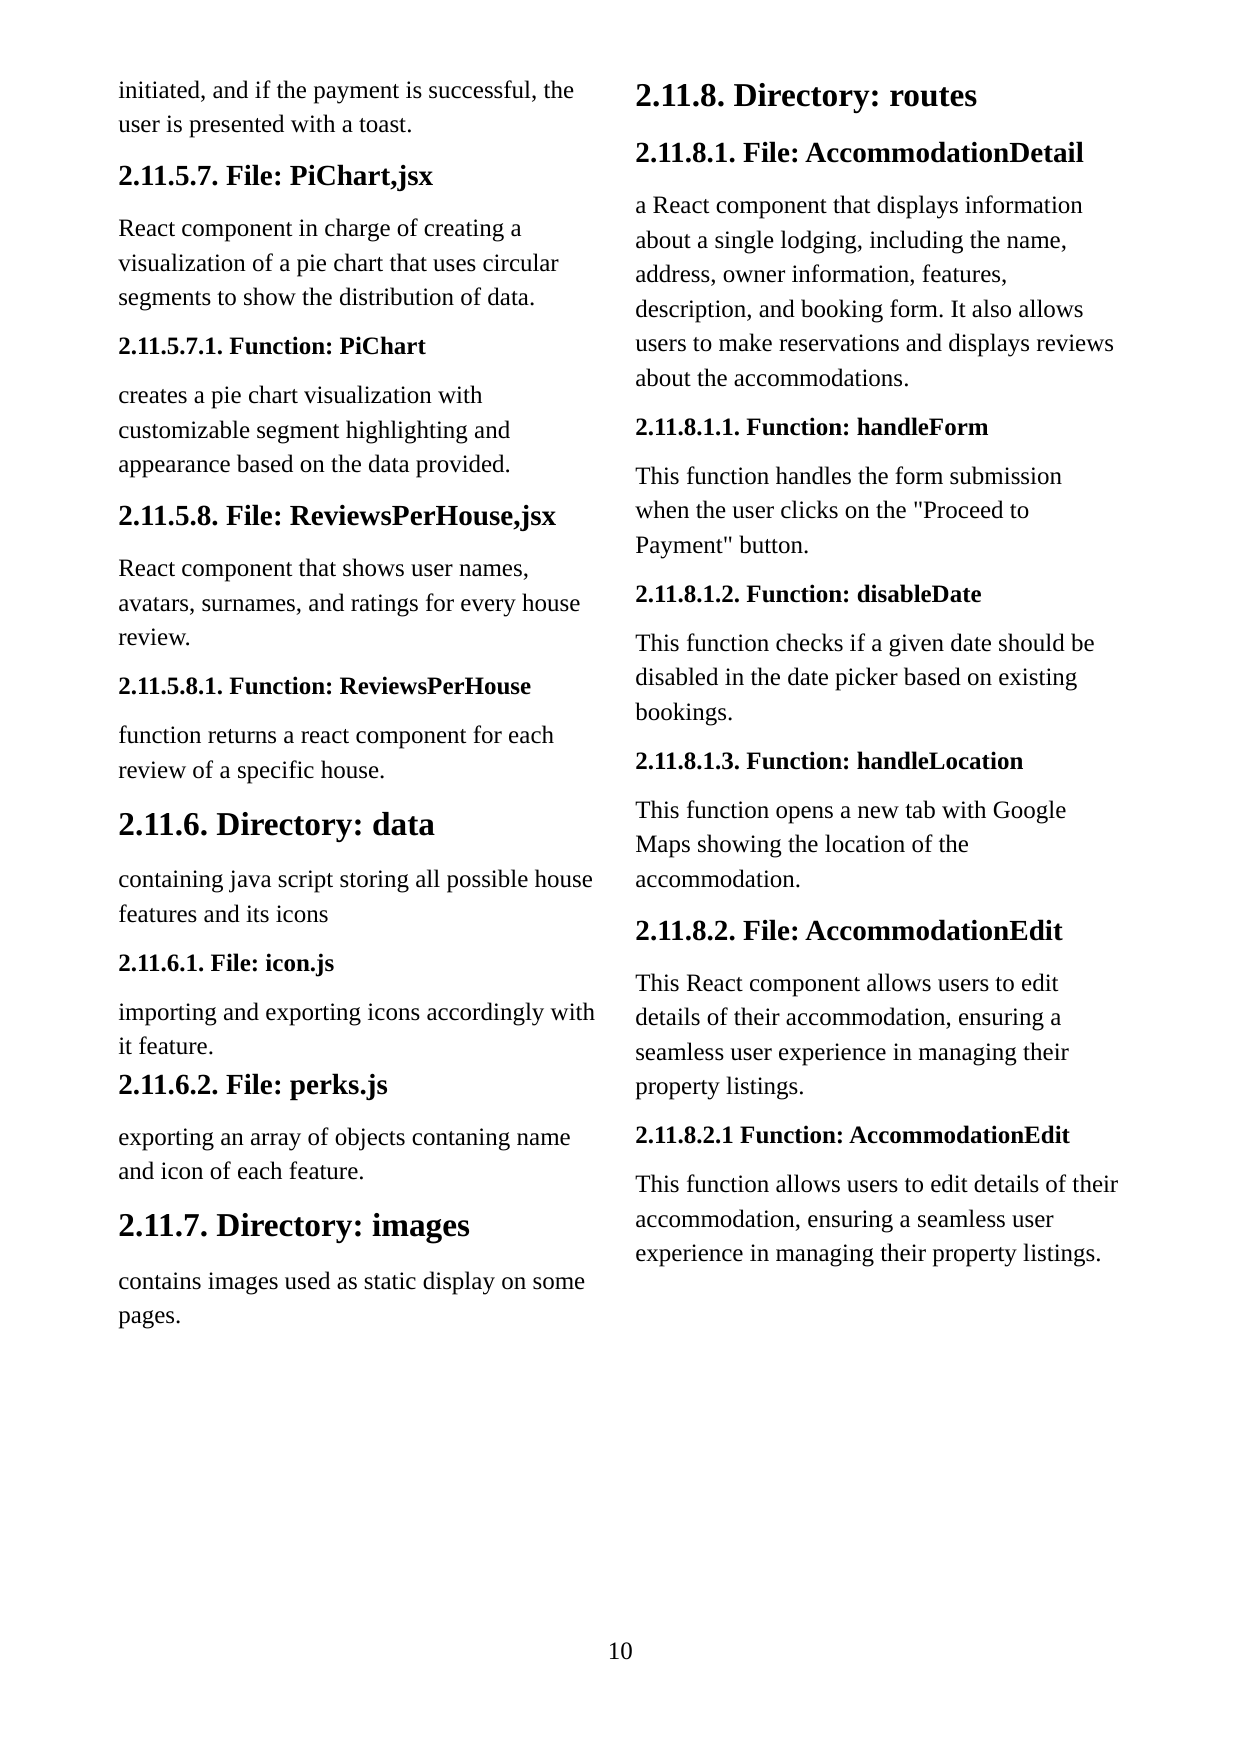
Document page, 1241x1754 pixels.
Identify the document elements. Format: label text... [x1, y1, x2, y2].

text 2.11.6.1. File: icon.js [118, 948, 605, 977]
text function returns a react component for each review of a specific house. [118, 720, 605, 783]
text 2.11.8.1.3. Function: handleLocation [635, 746, 1122, 775]
text 2.11.7. Directory: images [118, 1205, 605, 1243]
text exporting an array of objects contaning name and icon of each feature. [118, 1122, 605, 1185]
text This function opens a new tab with Google Maps showing the location of the accommodation. [635, 795, 1122, 893]
text contains images used as static display on some pages. [118, 1266, 605, 1329]
text 2.11.8.2.1 Function: AccommodationEdit [635, 1120, 1122, 1149]
text 2.11.8. Directory: routes [635, 75, 1122, 113]
text This React component allows users to edit details of their accommodation, ensuring a seamless user experience in managing their property listings. [635, 968, 1122, 1100]
text importing and exporting icons accordingly with it feature. 2.11.6.2. File: perks.js [118, 997, 605, 1100]
text 2.11.5.7. File: PiChart,jsx [118, 158, 605, 192]
text React component in charge of creating a visualization of a pie chart that uses circular segments to show the distribution of data. [118, 213, 605, 311]
text 2.11.5.8.1. Function: ReviewsPerHouse [118, 671, 605, 700]
text This function handles the form submission when the user clicks on the "Proceed to Payment" button. [635, 461, 1122, 558]
text This function checks if a given date should be disabled in the date picker based on existing bookings. [635, 628, 1122, 726]
text initiated, and if the payment is successful, the user is presented with a toast. [118, 75, 605, 138]
text 2.11.8.1.1. Function: handleForm [635, 412, 1122, 441]
text React component that shows user names, avatars, surnames, and ratings for every house review. [118, 553, 605, 651]
text a React component that displays information about a single lodging, including the name, address, owner information, features, description, and booking form. It also allows users to make reservations and displays reviews about the accommodations. [635, 190, 1122, 391]
text creates a pie chart visualization with customizable segment highlighting and appearance based on the data provided. [118, 380, 605, 478]
text 2.11.8.1. File: AccommodationDetail [635, 136, 1122, 169]
text This function allows users to edit details of their accommodation, ensuring a seamless user experience in managing their property listings. [635, 1169, 1122, 1267]
text 2.11.5.8. File: ReviewsPerHouse,jsx [118, 498, 605, 532]
text containing java script storing all possible house features and its icons [118, 864, 605, 928]
text 2.11.8.1.2. Function: disableDate [635, 579, 1122, 608]
text 2.11.8.2. File: AccommodationEdit [635, 913, 1122, 947]
text 2.11.6. Directory: data [118, 804, 605, 842]
text 2.11.5.7.1. Function: PiChart [118, 331, 605, 360]
